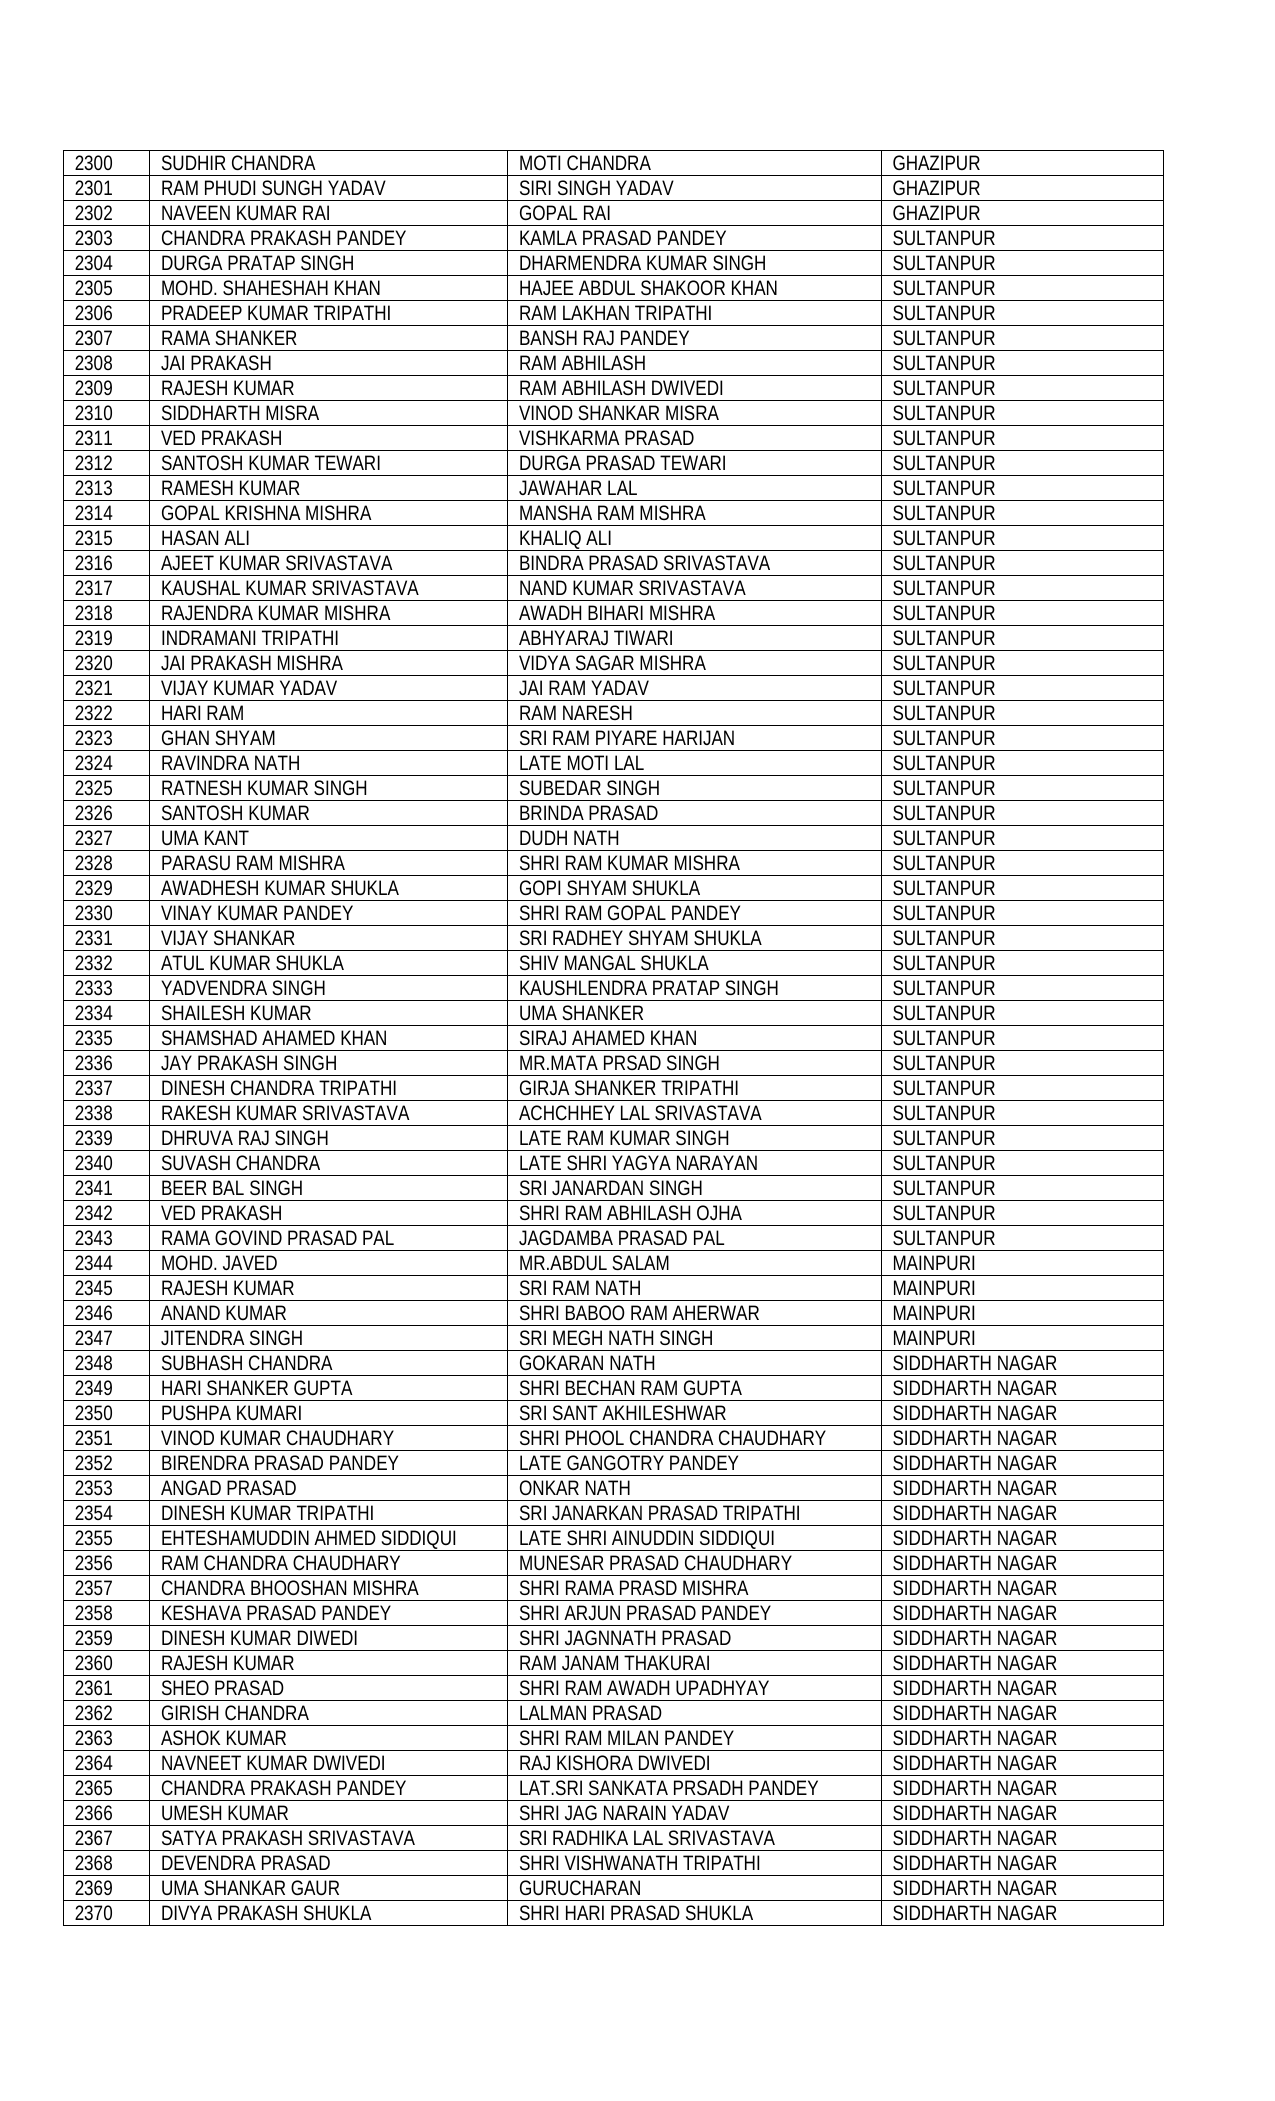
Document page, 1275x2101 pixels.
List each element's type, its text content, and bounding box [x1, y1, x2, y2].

table_cell LATE SHRI AINUDDIN SIDDIQUI [508, 1526, 881, 1550]
table_cell MAINPURI [882, 1326, 1163, 1350]
table_cell SHAILESH KUMAR [150, 1001, 507, 1025]
table_cell YADVENDRA SINGH [150, 976, 507, 1000]
table_cell DIVYA PRAKASH SHUKLA [150, 1901, 507, 1925]
table_cell KHALIQ ALI [508, 526, 881, 550]
table_cell INDRAMANI TRIPATHI [150, 626, 507, 650]
table_cell 2357 [64, 1576, 149, 1600]
table_cell GIRJA SHANKER TRIPATHI [508, 1076, 881, 1100]
table_cell 2338 [64, 1101, 149, 1125]
table_cell 2360 [64, 1651, 149, 1675]
table_cell BRINDA PRASAD [508, 801, 881, 825]
table_cell SULTANPUR [882, 901, 1163, 925]
table_cell SULTANPUR [882, 1126, 1163, 1150]
table_cell 2342 [64, 1201, 149, 1225]
table_cell GOKARAN NATH [508, 1351, 881, 1375]
table_cell SIDDHARTH NAGAR [882, 1351, 1163, 1375]
table_cell SULTANPUR [882, 1001, 1163, 1025]
table_cell GOPAL RAI [508, 201, 881, 225]
table_cell SIDDHARTH NAGAR [882, 1726, 1163, 1750]
table_cell RAJ KISHORA DWIVEDI [508, 1751, 881, 1775]
table_cell SRI RADHEY SHYAM SHUKLA [508, 926, 881, 950]
table_cell SULTANPUR [882, 1201, 1163, 1225]
table_cell DHRUVA RAJ SINGH [150, 1126, 507, 1150]
table_cell HARI SHANKER GUPTA [150, 1376, 507, 1400]
table_cell ONKAR NATH [508, 1476, 881, 1500]
table_cell JAY PRAKASH SINGH [150, 1051, 507, 1075]
table_cell 2317 [64, 576, 149, 600]
table_cell 2318 [64, 601, 149, 625]
table_cell SHRI RAM KUMAR MISHRA [508, 851, 881, 875]
table_cell VISHKARMA PRASAD [508, 426, 881, 450]
table_cell 2337 [64, 1076, 149, 1100]
table_cell SIDDHARTH NAGAR [882, 1451, 1163, 1475]
table_cell SHEO PRASAD [150, 1676, 507, 1700]
table_cell 2363 [64, 1726, 149, 1750]
table_cell 2316 [64, 551, 149, 575]
table_cell PUSHPA KUMARI [150, 1401, 507, 1425]
table_cell SULTANPUR [882, 726, 1163, 750]
table_cell AWADH BIHARI MISHRA [508, 601, 881, 625]
table_cell LATE RAM KUMAR SINGH [508, 1126, 881, 1150]
table_cell HARI RAM [150, 701, 507, 725]
table_cell RAJESH KUMAR [150, 1276, 507, 1300]
table_cell LATE MOTI LAL [508, 751, 881, 775]
table_cell SHRI JAG NARAIN YADAV [508, 1801, 881, 1825]
table_cell 2328 [64, 851, 149, 875]
table_cell NAND KUMAR SRIVASTAVA [508, 576, 881, 600]
table_cell 2339 [64, 1126, 149, 1150]
table_cell DHARMENDRA KUMAR SINGH [508, 251, 881, 275]
table_cell SUVASH CHANDRA [150, 1151, 507, 1175]
table_cell SULTANPUR [882, 551, 1163, 575]
table_cell 2330 [64, 901, 149, 925]
table_cell 2367 [64, 1826, 149, 1850]
table_cell UMESH KUMAR [150, 1801, 507, 1825]
table_cell SULTANPUR [882, 326, 1163, 350]
table_cell AJEET KUMAR SRIVASTAVA [150, 551, 507, 575]
table_cell 2368 [64, 1851, 149, 1875]
table_cell RAKESH KUMAR SRIVASTAVA [150, 1101, 507, 1125]
table_cell PARASU RAM MISHRA [150, 851, 507, 875]
table_cell 2359 [64, 1626, 149, 1650]
table_cell VIJAY KUMAR YADAV [150, 676, 507, 700]
table_cell 2334 [64, 1001, 149, 1025]
table_cell SULTANPUR [882, 451, 1163, 475]
table_cell SIDDHARTH NAGAR [882, 1651, 1163, 1675]
table_cell KAUSHAL KUMAR SRIVASTAVA [150, 576, 507, 600]
table_cell SHRI BABOO RAM AHERWAR [508, 1301, 881, 1325]
table_cell 2350 [64, 1401, 149, 1425]
table_cell 2364 [64, 1751, 149, 1775]
table_cell 2356 [64, 1551, 149, 1575]
table_cell RAM JANAM THAKURAI [508, 1651, 881, 1675]
table_cell 2300 [64, 151, 149, 175]
table_cell SHRI RAM GOPAL PANDEY [508, 901, 881, 925]
table_cell SUBHASH CHANDRA [150, 1351, 507, 1375]
table_cell VIDYA SAGAR MISHRA [508, 651, 881, 675]
table_cell 2347 [64, 1326, 149, 1350]
table_cell RAM LAKHAN TRIPATHI [508, 301, 881, 325]
table_cell DINESH KUMAR DIWEDI [150, 1626, 507, 1650]
table_cell UMA KANT [150, 826, 507, 850]
table_cell 2344 [64, 1251, 149, 1275]
table_cell JAI PRAKASH [150, 351, 507, 375]
table_cell 2341 [64, 1176, 149, 1200]
table_cell 2327 [64, 826, 149, 850]
table_cell GOPAL KRISHNA MISHRA [150, 501, 507, 525]
table_cell 2304 [64, 251, 149, 275]
table_cell JITENDRA SINGH [150, 1326, 507, 1350]
table_cell SULTANPUR [882, 576, 1163, 600]
table_cell GHAZIPUR [882, 201, 1163, 225]
table_cell DINESH KUMAR TRIPATHI [150, 1501, 507, 1525]
table_cell SIDDHARTH NAGAR [882, 1851, 1163, 1875]
table_cell SHRI RAM AWADH UPADHYAY [508, 1676, 881, 1700]
table_cell GURUCHARAN [508, 1876, 881, 1900]
table_cell 2303 [64, 226, 149, 250]
table_cell SIDDHARTH NAGAR [882, 1376, 1163, 1400]
table_cell 2314 [64, 501, 149, 525]
table_cell 2313 [64, 476, 149, 500]
table_cell SULTANPUR [882, 651, 1163, 675]
table_cell LATE GANGOTRY PANDEY [508, 1451, 881, 1475]
table_cell LALMAN PRASAD [508, 1701, 881, 1725]
table_cell SULTANPUR [882, 1051, 1163, 1075]
table_cell SULTANPUR [882, 801, 1163, 825]
table_cell SIDDHARTH NAGAR [882, 1551, 1163, 1575]
table_cell MAINPURI [882, 1301, 1163, 1325]
table_cell SUBEDAR SINGH [508, 776, 881, 800]
table_cell 2366 [64, 1801, 149, 1825]
table_cell SIDDHARTH NAGAR [882, 1601, 1163, 1625]
table_cell SULTANPUR [882, 926, 1163, 950]
table_cell VINOD KUMAR CHAUDHARY [150, 1426, 507, 1450]
table_cell MOHD. JAVED [150, 1251, 507, 1275]
table_cell GIRISH CHANDRA [150, 1701, 507, 1725]
table_cell SULTANPUR [882, 751, 1163, 775]
table_cell AWADHESH KUMAR SHUKLA [150, 876, 507, 900]
table_cell SULTANPUR [882, 626, 1163, 650]
table_cell MR.ABDUL SALAM [508, 1251, 881, 1275]
table_cell 2310 [64, 401, 149, 425]
table_cell 2340 [64, 1151, 149, 1175]
table_cell GHAZIPUR [882, 176, 1163, 200]
table_cell ABHYARAJ TIWARI [508, 626, 881, 650]
table_cell SULTANPUR [882, 376, 1163, 400]
table_cell 2353 [64, 1476, 149, 1500]
table_cell BEER BAL SINGH [150, 1176, 507, 1200]
table_cell SULTANPUR [882, 1226, 1163, 1250]
table_cell SIDDHARTH NAGAR [882, 1801, 1163, 1825]
table_cell 2326 [64, 801, 149, 825]
table_cell SIRI SINGH YADAV [508, 176, 881, 200]
table_cell SULTANPUR [882, 876, 1163, 900]
table_cell BIRENDRA PRASAD PANDEY [150, 1451, 507, 1475]
table_cell 2335 [64, 1026, 149, 1050]
table_cell 2324 [64, 751, 149, 775]
table_cell ANGAD PRASAD [150, 1476, 507, 1500]
table_cell VINOD SHANKAR MISRA [508, 401, 881, 425]
table_cell 2315 [64, 526, 149, 550]
table_cell JAI RAM YADAV [508, 676, 881, 700]
table_cell SRI RAM NATH [508, 1276, 881, 1300]
table_cell SULTANPUR [882, 976, 1163, 1000]
table_cell SULTANPUR [882, 951, 1163, 975]
table_cell SRI JANARKAN PRASAD TRIPATHI [508, 1501, 881, 1525]
table_cell 2305 [64, 276, 149, 300]
table_cell JAWAHAR LAL [508, 476, 881, 500]
table_cell 2331 [64, 926, 149, 950]
table_cell MOTI CHANDRA [508, 151, 881, 175]
table_cell UMA SHANKAR GAUR [150, 1876, 507, 1900]
table_cell SIDDHARTH NAGAR [882, 1576, 1163, 1600]
table_cell SULTANPUR [882, 526, 1163, 550]
table_cell VED PRAKASH [150, 1201, 507, 1225]
table_cell RAM ABHILASH [508, 351, 881, 375]
table_cell RAMESH KUMAR [150, 476, 507, 500]
table_cell SULTANPUR [882, 1101, 1163, 1125]
table_cell 2302 [64, 201, 149, 225]
table_cell SULTANPUR [882, 301, 1163, 325]
table_cell RAJESH KUMAR [150, 376, 507, 400]
table_cell MAINPURI [882, 1251, 1163, 1275]
table_cell SRI RADHIKA LAL SRIVASTAVA [508, 1826, 881, 1850]
table_cell SIDDHARTH NAGAR [882, 1751, 1163, 1775]
table_cell SULTANPUR [882, 851, 1163, 875]
table_cell CHANDRA PRAKASH PANDEY [150, 226, 507, 250]
table_cell SUDHIR CHANDRA [150, 151, 507, 175]
table_cell MANSHA RAM MISHRA [508, 501, 881, 525]
table_cell RAJESH KUMAR [150, 1651, 507, 1675]
table_cell 2354 [64, 1501, 149, 1525]
table_cell SULTANPUR [882, 1026, 1163, 1050]
table_cell 2355 [64, 1526, 149, 1550]
table_cell SRI SANT AKHILESHWAR [508, 1401, 881, 1425]
table_cell JAGDAMBA PRASAD PAL [508, 1226, 881, 1250]
table_cell RATNESH KUMAR SINGH [150, 776, 507, 800]
table_cell SIDDHARTH NAGAR [882, 1526, 1163, 1550]
table_cell LAT.SRI SANKATA PRSADH PANDEY [508, 1776, 881, 1800]
table_cell SULTANPUR [882, 1076, 1163, 1100]
table_cell 2345 [64, 1276, 149, 1300]
table_cell VINAY KUMAR PANDEY [150, 901, 507, 925]
table_cell KAMLA PRASAD PANDEY [508, 226, 881, 250]
table_cell SHRI RAM ABHILASH OJHA [508, 1201, 881, 1225]
table_cell SHRI BECHAN RAM GUPTA [508, 1376, 881, 1400]
table_cell SIDDHARTH NAGAR [882, 1476, 1163, 1500]
table_cell CHANDRA PRAKASH PANDEY [150, 1776, 507, 1800]
table_cell SIDDHARTH MISRA [150, 401, 507, 425]
table_cell 2332 [64, 951, 149, 975]
table_cell SULTANPUR [882, 701, 1163, 725]
table_cell SRI RAM PIYARE HARIJAN [508, 726, 881, 750]
table_cell 2348 [64, 1351, 149, 1375]
table_cell SULTANPUR [882, 226, 1163, 250]
table_cell 2370 [64, 1901, 149, 1925]
table_cell SULTANPUR [882, 776, 1163, 800]
table_cell JAI PRAKASH MISHRA [150, 651, 507, 675]
table_cell SHRI RAM MILAN PANDEY [508, 1726, 881, 1750]
table_cell SULTANPUR [882, 351, 1163, 375]
table_cell GHAZIPUR [882, 151, 1163, 175]
table_cell 2352 [64, 1451, 149, 1475]
table_cell 2365 [64, 1776, 149, 1800]
table_cell KAUSHLENDRA PRATAP SINGH [508, 976, 881, 1000]
table_cell SIDDHARTH NAGAR [882, 1676, 1163, 1700]
table_cell SULTANPUR [882, 601, 1163, 625]
table_cell SATYA PRAKASH SRIVASTAVA [150, 1826, 507, 1850]
table_cell RAJENDRA KUMAR MISHRA [150, 601, 507, 625]
table_cell ACHCHHEY LAL SRIVASTAVA [508, 1101, 881, 1125]
table_cell 2333 [64, 976, 149, 1000]
table_cell HAJEE ABDUL SHAKOOR KHAN [508, 276, 881, 300]
table_cell 2329 [64, 876, 149, 900]
table_cell RAM NARESH [508, 701, 881, 725]
table_cell SANTOSH KUMAR [150, 801, 507, 825]
table_cell VIJAY SHANKAR [150, 926, 507, 950]
table_cell KESHAVA PRASAD PANDEY [150, 1601, 507, 1625]
table_cell 2336 [64, 1051, 149, 1075]
table_cell RAM ABHILASH DWIVEDI [508, 376, 881, 400]
table_cell SHRI HARI PRASAD SHUKLA [508, 1901, 881, 1925]
table_cell RAM CHANDRA CHAUDHARY [150, 1551, 507, 1575]
table_cell 2306 [64, 301, 149, 325]
table_cell 2343 [64, 1226, 149, 1250]
table_cell BANSH RAJ PANDEY [508, 326, 881, 350]
table_cell 2361 [64, 1676, 149, 1700]
table_cell 2325 [64, 776, 149, 800]
table_cell SHRI PHOOL CHANDRA CHAUDHARY [508, 1426, 881, 1450]
table_cell 2323 [64, 726, 149, 750]
table_cell BINDRA PRASAD SRIVASTAVA [508, 551, 881, 575]
table_cell DURGA PRASAD TEWARI [508, 451, 881, 475]
table_cell SULTANPUR [882, 251, 1163, 275]
table_cell ASHOK KUMAR [150, 1726, 507, 1750]
table_cell SANTOSH KUMAR TEWARI [150, 451, 507, 475]
table_cell CHANDRA BHOOSHAN MISHRA [150, 1576, 507, 1600]
table_cell SRI JANARDAN SINGH [508, 1176, 881, 1200]
table_cell ATUL KUMAR SHUKLA [150, 951, 507, 975]
table_cell SHRI ARJUN PRASAD PANDEY [508, 1601, 881, 1625]
table_cell RAMA GOVIND PRASAD PAL [150, 1226, 507, 1250]
table_cell SIRAJ AHAMED KHAN [508, 1026, 881, 1050]
table_cell SHRI VISHWANATH TRIPATHI [508, 1851, 881, 1875]
table_cell MR.MATA PRSAD SINGH [508, 1051, 881, 1075]
table_cell SRI MEGH NATH SINGH [508, 1326, 881, 1350]
table_cell RAMA SHANKER [150, 326, 507, 350]
table_cell 2320 [64, 651, 149, 675]
table_cell MAINPURI [882, 1276, 1163, 1300]
table_cell DINESH CHANDRA TRIPATHI [150, 1076, 507, 1100]
table_cell SHRI RAMA PRASD MISHRA [508, 1576, 881, 1600]
table_cell DEVENDRA PRASAD [150, 1851, 507, 1875]
table_cell 2349 [64, 1376, 149, 1400]
table_cell UMA SHANKER [508, 1001, 881, 1025]
table_cell 2346 [64, 1301, 149, 1325]
table_cell 2312 [64, 451, 149, 475]
table_cell PRADEEP KUMAR TRIPATHI [150, 301, 507, 325]
table_cell SIDDHARTH NAGAR [882, 1826, 1163, 1850]
table_cell 2322 [64, 701, 149, 725]
table_cell 2308 [64, 351, 149, 375]
table_cell SULTANPUR [882, 826, 1163, 850]
table_cell SIDDHARTH NAGAR [882, 1876, 1163, 1900]
table_cell SULTANPUR [882, 276, 1163, 300]
table_cell SULTANPUR [882, 401, 1163, 425]
table_cell HASAN ALI [150, 526, 507, 550]
table_cell EHTESHAMUDDIN AHMED SIDDIQUI [150, 1526, 507, 1550]
table_cell ANAND KUMAR [150, 1301, 507, 1325]
table_cell 2369 [64, 1876, 149, 1900]
table_cell NAVNEET KUMAR DWIVEDI [150, 1751, 507, 1775]
table_cell LATE SHRI YAGYA NARAYAN [508, 1151, 881, 1175]
table_cell 2351 [64, 1426, 149, 1450]
table_cell 2301 [64, 176, 149, 200]
table_cell SIDDHARTH NAGAR [882, 1901, 1163, 1925]
table_cell 2321 [64, 676, 149, 700]
table_cell SIDDHARTH NAGAR [882, 1426, 1163, 1450]
table_cell 2362 [64, 1701, 149, 1725]
table_cell 2358 [64, 1601, 149, 1625]
table_cell SULTANPUR [882, 501, 1163, 525]
table_cell RAM PHUDI SUNGH YADAV [150, 176, 507, 200]
table_cell SHRI JAGNNATH PRASAD [508, 1626, 881, 1650]
table_cell SIDDHARTH NAGAR [882, 1401, 1163, 1425]
table_cell SHAMSHAD AHAMED KHAN [150, 1026, 507, 1050]
table_cell SHIV MANGAL SHUKLA [508, 951, 881, 975]
table_cell 2311 [64, 426, 149, 450]
table_cell MUNESAR PRASAD CHAUDHARY [508, 1551, 881, 1575]
table_cell SULTANPUR [882, 476, 1163, 500]
table_cell DUDH NATH [508, 826, 881, 850]
table_cell VED PRAKASH [150, 426, 507, 450]
table_cell 2307 [64, 326, 149, 350]
table_cell SIDDHARTH NAGAR [882, 1501, 1163, 1525]
table_cell SIDDHARTH NAGAR [882, 1776, 1163, 1800]
table_cell 2309 [64, 376, 149, 400]
table_cell GOPI SHYAM SHUKLA [508, 876, 881, 900]
table_cell NAVEEN KUMAR RAI [150, 201, 507, 225]
table_cell SULTANPUR [882, 426, 1163, 450]
table_cell RAVINDRA NATH [150, 751, 507, 775]
table_cell SULTANPUR [882, 1151, 1163, 1175]
table_cell SIDDHARTH NAGAR [882, 1701, 1163, 1725]
table_cell MOHD. SHAHESHAH KHAN [150, 276, 507, 300]
table_cell GHAN SHYAM [150, 726, 507, 750]
table_cell DURGA PRATAP SINGH [150, 251, 507, 275]
table_cell SULTANPUR [882, 1176, 1163, 1200]
table_cell SIDDHARTH NAGAR [882, 1626, 1163, 1650]
table_cell 2319 [64, 626, 149, 650]
table_cell SULTANPUR [882, 676, 1163, 700]
